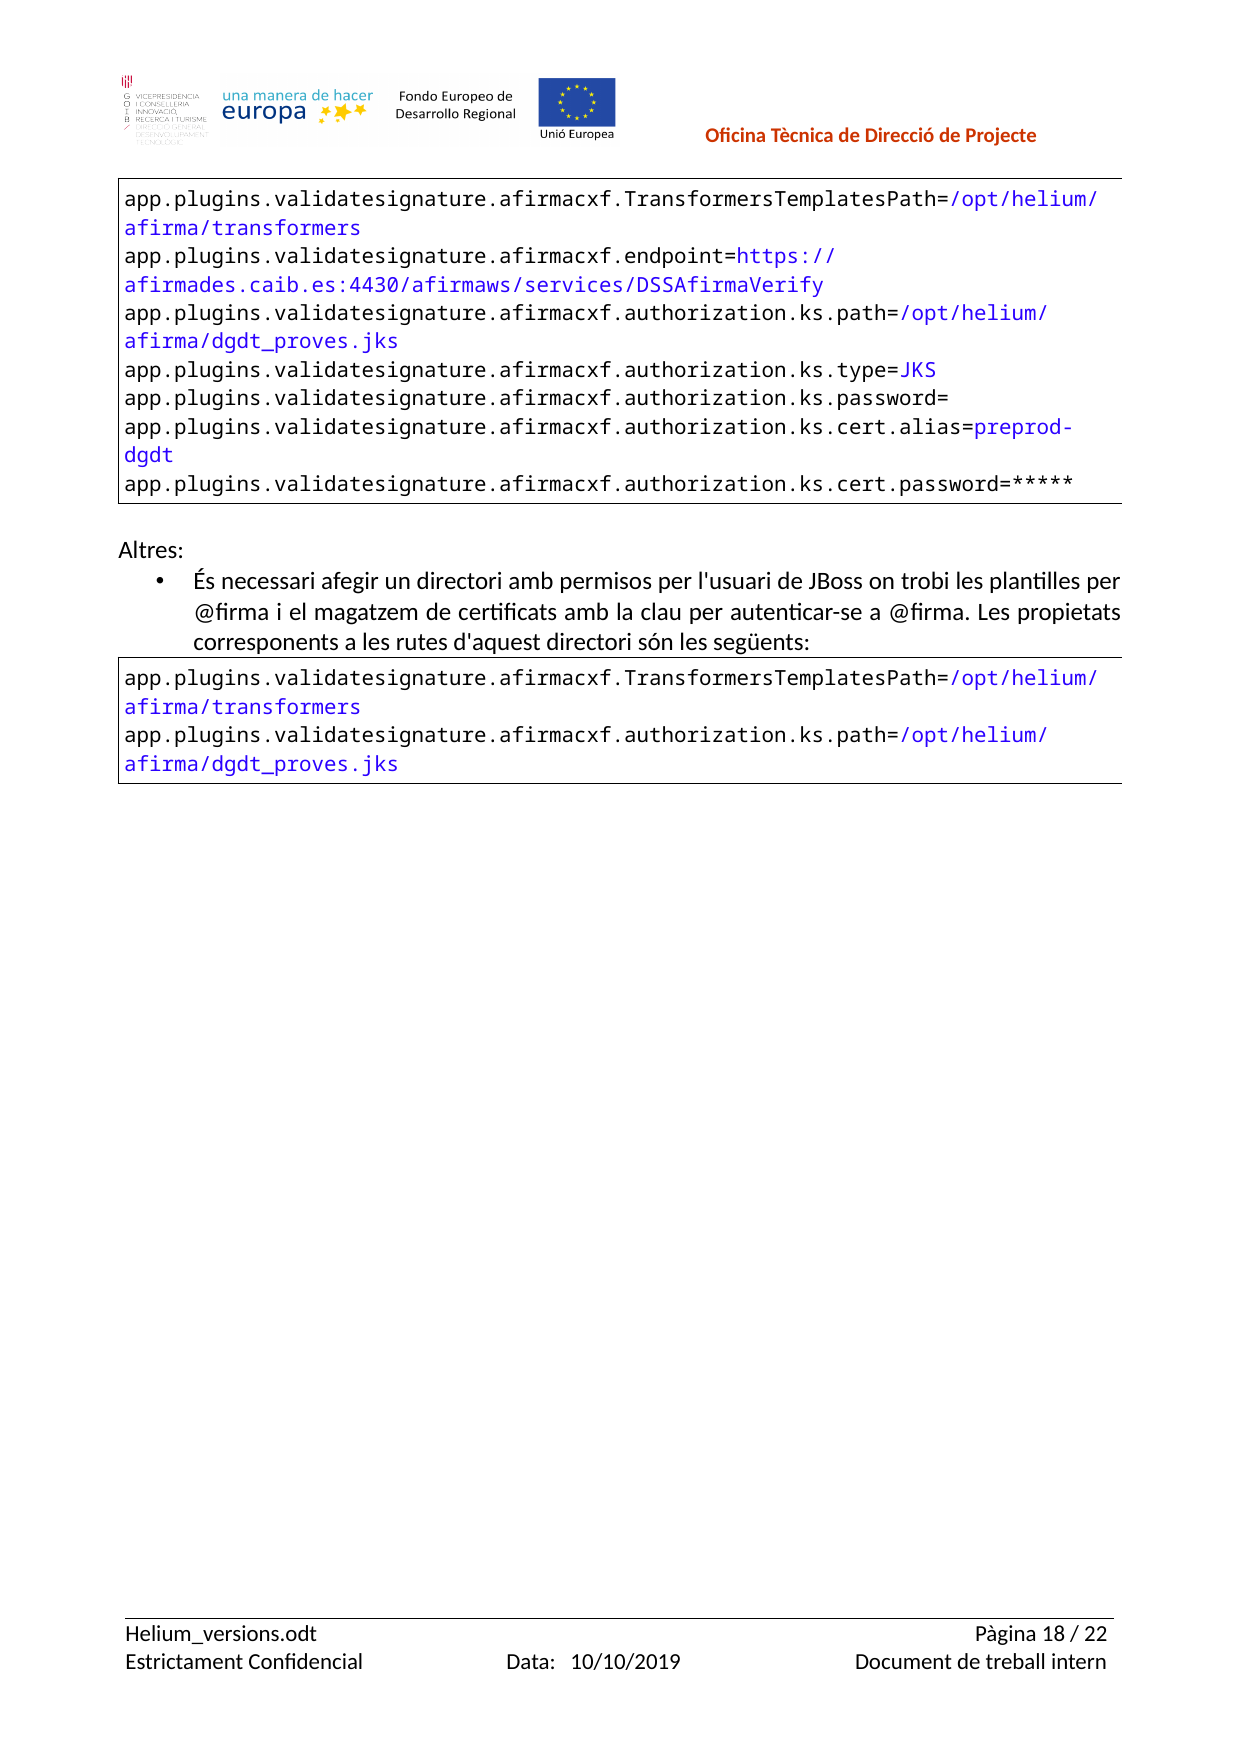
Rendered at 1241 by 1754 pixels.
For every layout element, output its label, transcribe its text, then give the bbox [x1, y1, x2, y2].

table_header app.plugins.validatesignature.afirmacxf.TransformersTemplatesPath=/opt/helium/afirma/transformers app.plugins.validatesignature.afirmacxf.endpoint=https://afirmades.caib.es:4430/afirmaws/services/DSSAfirmaVerify app.plugins.validatesignature.afirmacxf.authorization.ks.path=/opt/helium/afirma/dgdt_proves.jks app.plugins.validatesignature.afirmacxf.authorization.ks.type=JKS app.plugins.validatesignature.afirmacxf.authorization.ks.password= app.plugins.validatesignature.afirmacxf.authorization.ks.cert.alias=preprod-dgdt app.plugins.validatesignature.afirmacxf.authorization.ks.cert.password=***** [119, 179, 1122, 503]
table_header app.plugins.validatesignature.afirmacxf.TransformersTemplatesPath=/opt/helium/afirma/transformers app.plugins.validatesignature.afirmacxf.authorization.ks.path=/opt/helium/afirma/dgdt_proves.jks [119, 658, 1122, 783]
picture [118, 73, 213, 147]
text Altres: [118, 534, 1122, 565]
picture [219, 73, 621, 147]
list És necessari afegir un directori amb permisos per l'usuari de JBoss on trobi les plantilles per @firma i el magatzem de certificats amb la clau per autenticar-se a @firma. Les propietats corresponents a les rutes d'aquest directori són les següents: [156, 565, 1122, 657]
